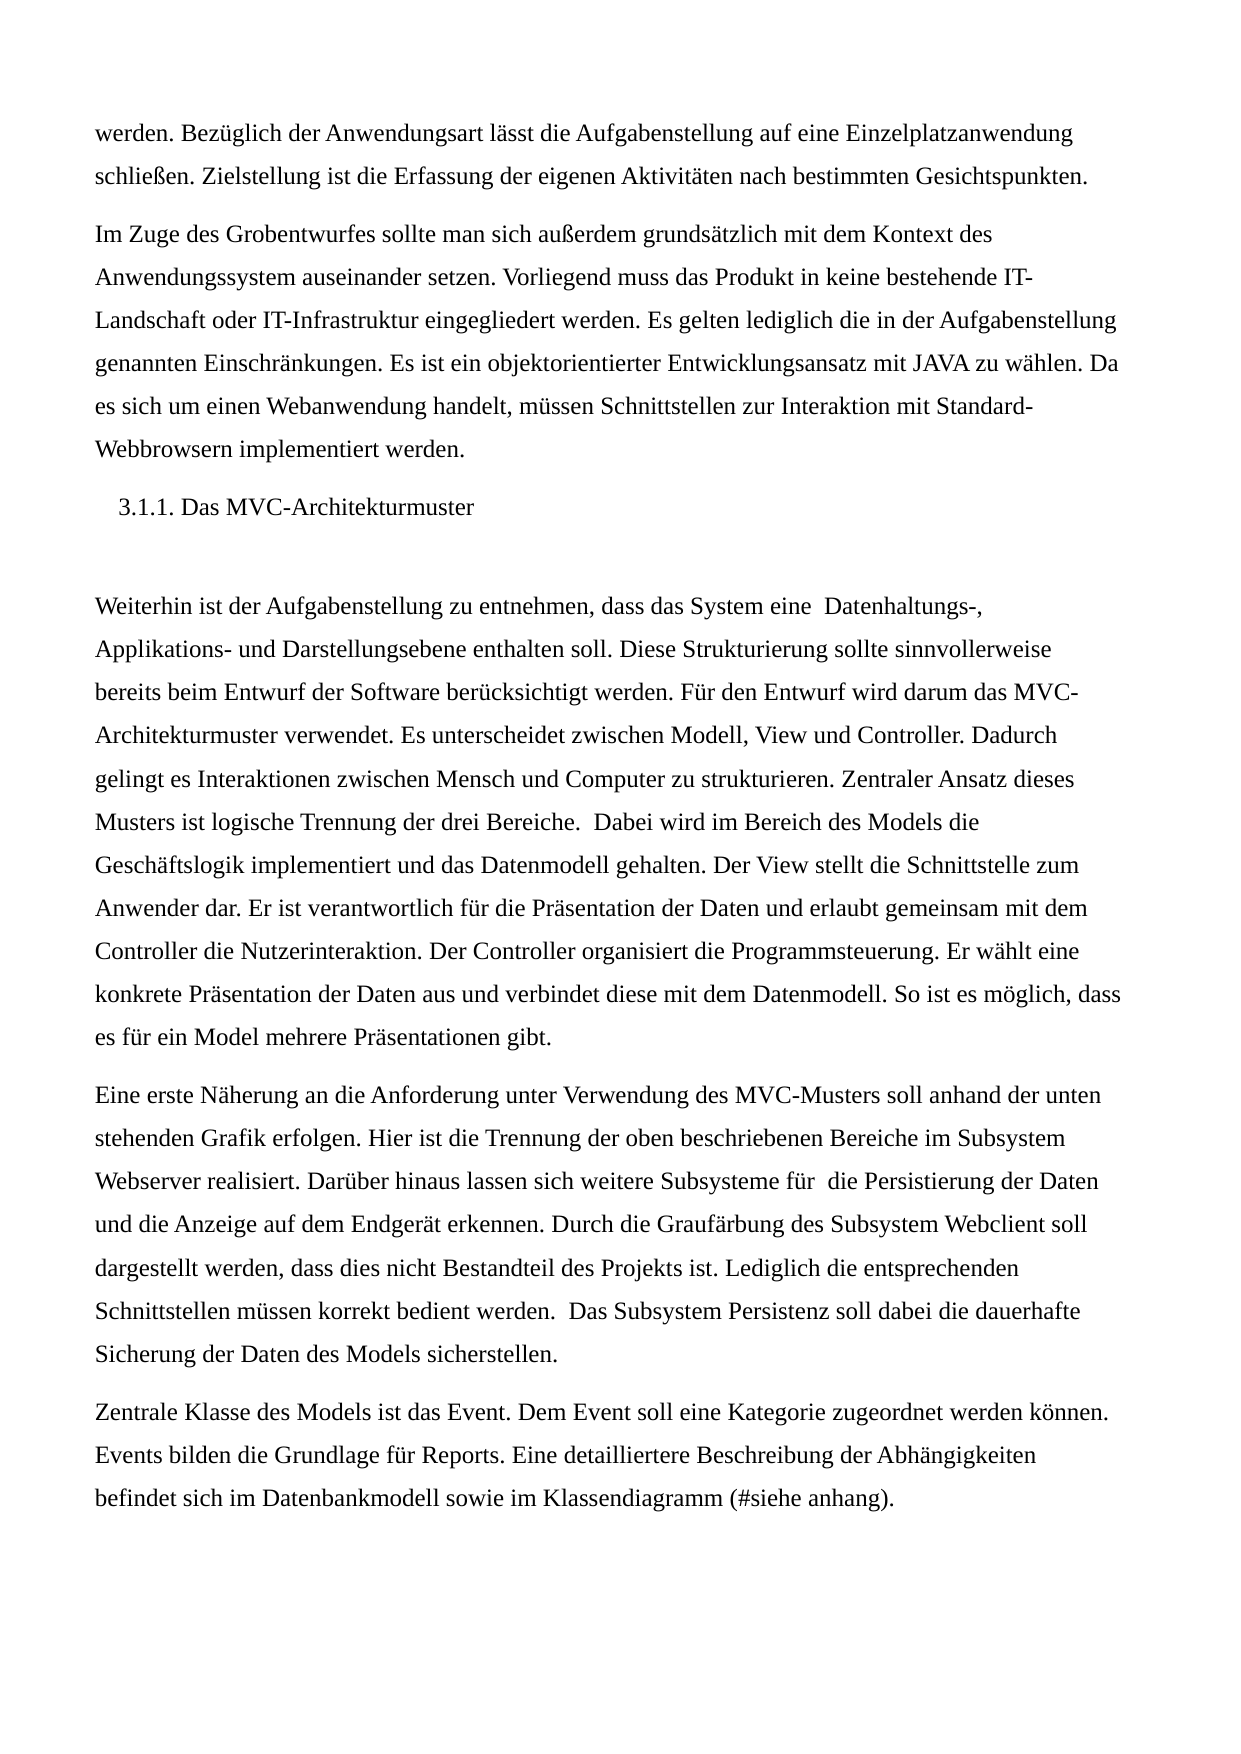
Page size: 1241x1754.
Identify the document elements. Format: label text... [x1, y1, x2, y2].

text Eine erste Näherung an die Anforderung unter Verwendung des MVC-Musters soll anhand der unten stehenden Grafik erfolgen. Hier ist die Trennung der oben beschriebenen Bereiche im Subsystem Webserver realisiert. Darüber hinaus lassen sich weitere Subsysteme für die Persistierung der Daten und die Anzeige auf dem Endgerät erkennen. Durch die Graufärbung des Subsystem Webclient soll dargestellt werden, dass dies nicht Bestandteil des Projekts ist. Lediglich die entsprechenden Schnittstellen müssen korrekt bedient werden. Das Subsystem Persistenz soll dabei die dauerhafte Sicherung der Daten des Models sicherstellen. [94, 1080, 1122, 1368]
text Weiterhin ist der Aufgabenstellung zu entnehmen, dass das System eine Datenhaltungs-, Applikations- und Darstellungsebene enthalten soll. Diese Strukturierung sollte sinnvollerweise bereits beim Entwurf der Software berücksichtigt werden. Für den Entwurf wird darum das MVC-Architekturmuster verwendet. Es unterscheidet zwischen Modell, View und Controller. Dadurch gelingt es Interaktionen zwischen Mensch und Computer zu strukturieren. Zentraler Ansatz dieses Musters ist logische Trennung der drei Bereiche. Dabei wird im Bereich des Models die Geschäftslogik implementiert und das Datenmodell gehalten. Der View stellt die Schnittstelle zum Anwender dar. Er ist verantwortlich für die Präsentation der Daten und erlaubt gemeinsam mit dem Controller die Nutzerinteraktion. Der Controller organisiert die Programmsteuerung. Er wählt eine konkrete Präsentation der Daten aus und verbindet diese mit dem Datenmodell. So ist es möglich, dass es für ein Model mehrere Präsentationen gibt. [94, 591, 1122, 1051]
text werden. Bezüglich der Anwendungsart lässt die Aufgabenstellung auf eine Einzelplatzanwendung schließen. Zielstellung ist die Erfassung der eigenen Aktivitäten nach bestimmten Gesichtspunkten. [94, 118, 1122, 190]
text Zentrale Klasse des Models ist das Event. Dem Event soll eine Kategorie zugeordnet werden können. Events bilden die Grundlage für Reports. Eine detailliertere Beschreibung der Abhängigkeiten befindet sich im Datenbankmodell sowie im Klassendiagramm (#siehe anhang). [94, 1397, 1122, 1512]
subtitle 3.1.1. Das MVC-Architekturmuster [118, 492, 1122, 521]
text Im Zuge des Grobentwurfes sollte man sich außerdem grundsätzlich mit dem Kontext des Anwendungssystem auseinander setzen. Vorliegend muss das Produkt in keine bestehende IT-Landschaft oder IT-Infrastruktur eingegliedert werden. Es gelten lediglich die in der Aufgabenstellung genannten Einschränkungen. Es ist ein objektorientierter Entwicklungsansatz mit JAVA zu wählen. Da es sich um einen Webanwendung handelt, müssen Schnittstellen zur Interaktion mit Standard-Webbrowsern implementiert werden. [94, 219, 1122, 463]
